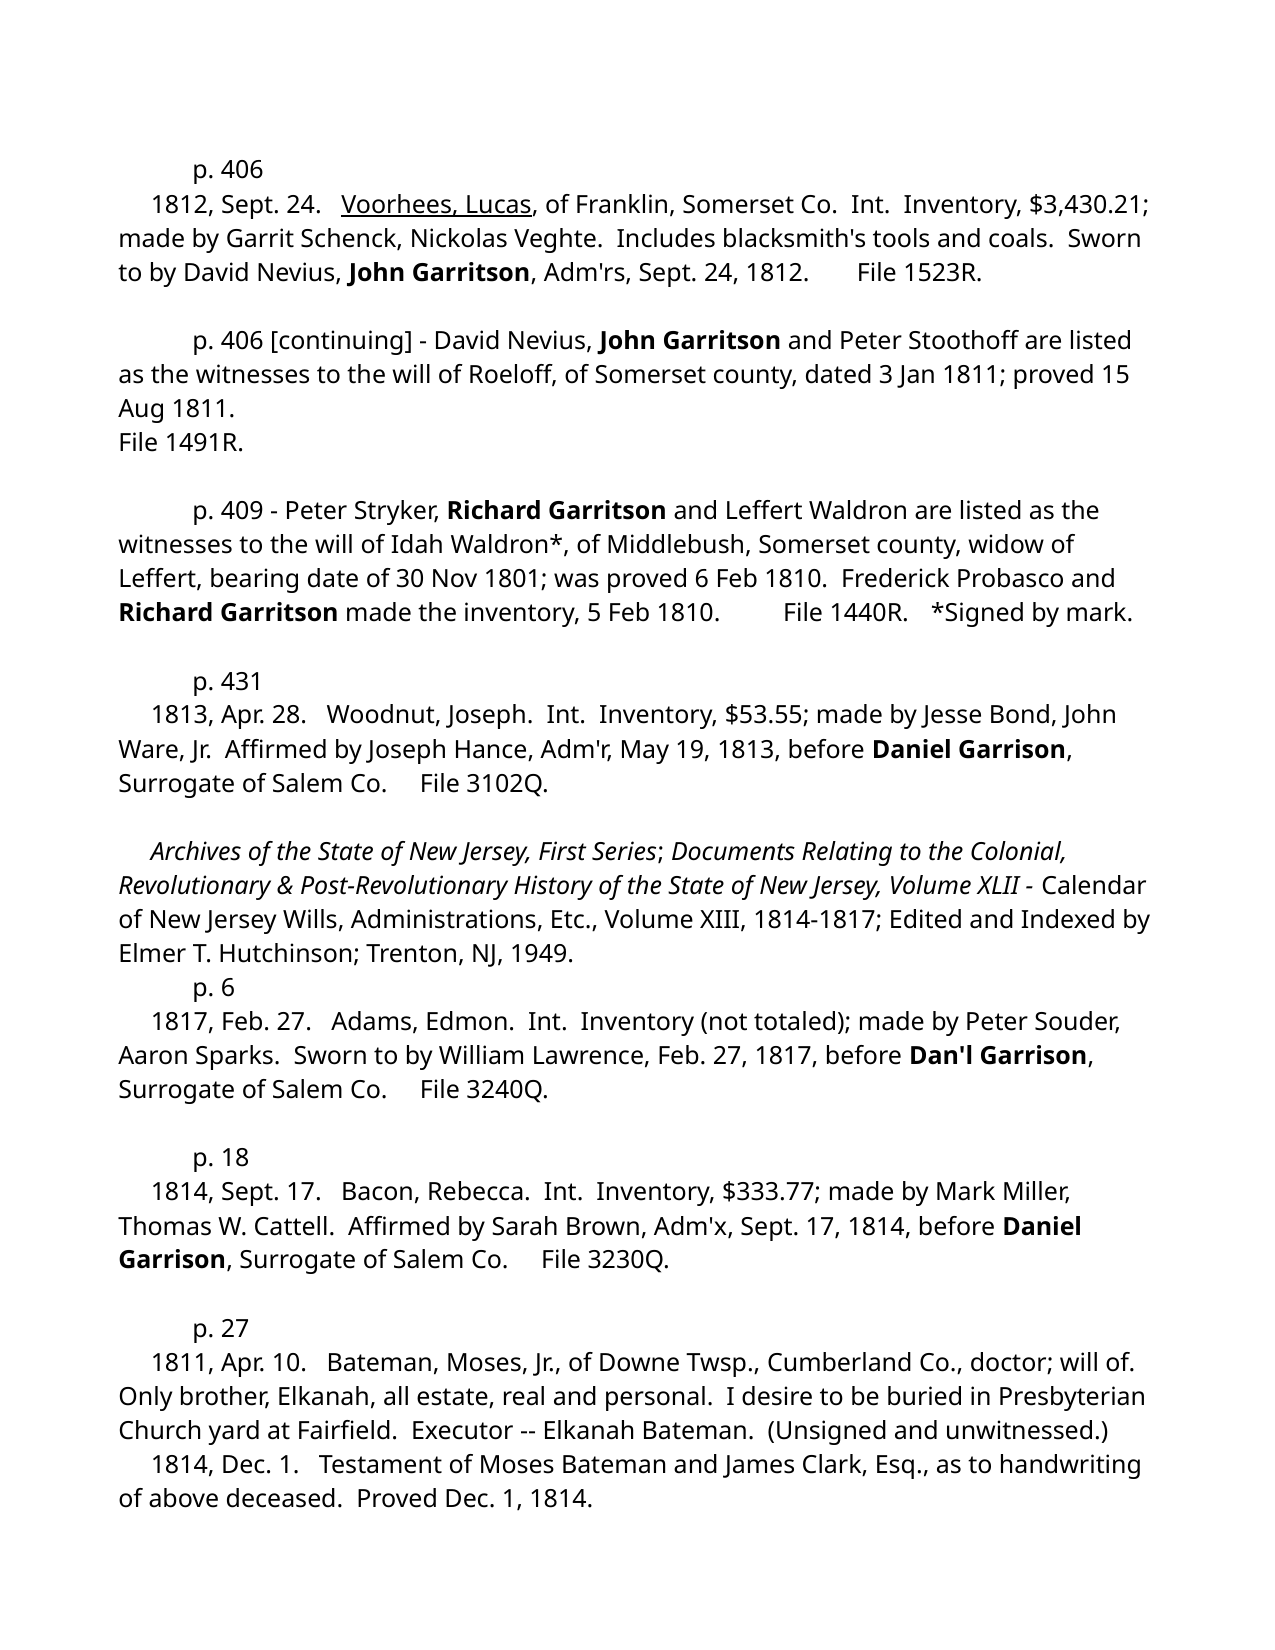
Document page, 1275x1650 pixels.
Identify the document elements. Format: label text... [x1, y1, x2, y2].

text p. 406 [118, 152, 1157, 186]
text p. 27 [118, 1310, 1157, 1344]
text 1811, Apr. 10. Bateman, Moses, Jr., of Downe Twsp., Cumberland Co., doctor; will of. Only brother, Elkanah, all estate, real and personal. I desire to be buried in Presbyterian Church yard at Fairfield. Executor -- Elkanah Bateman. (Unsigned and unwitnessed.) [118, 1344, 1157, 1447]
text p. 431 [118, 663, 1157, 697]
text 1812, Sept. 24. Voorhees, Lucas, of Franklin, Somerset Co. Int. Inventory, $3,430.21; made by Garrit Schenck, Nickolas Veghte. Includes blacksmith's tools and coals. Sworn to by David Nevius, John Garritson, Adm'rs, Sept. 24, 1812. File 1523R. [118, 186, 1157, 288]
text p. 6 [118, 970, 1157, 1004]
text Archives of the State of New Jersey, First Series; Documents Relating to the Colonial, Revolutionary & Post-Revolutionary History of the State of New Jersey, Volume XLII - Calendar of New Jersey Wills, Administrations, Etc., Volume XIII, 1814-1817; Edited and Indexed by Elmer T. Hutchinson; Trenton, NJ, 1949. [118, 833, 1157, 970]
text File 1491R. [118, 425, 1157, 459]
text p. 18 [118, 1140, 1157, 1174]
text 1814, Dec. 1. Testament of Moses Bateman and James Clark, Esq., as to handwriting of above deceased. Proved Dec. 1, 1814. [118, 1447, 1157, 1515]
text p. 406 [continuing] - David Nevius, John Garritson and Peter Stoothoff are listed as the witnesses to the will of Roeloff, of Somerset county, dated 3 Jan 1811; proved 15 Aug 1811. [118, 322, 1157, 425]
text 1813, Apr. 28. Woodnut, Joseph. Int. Inventory, $53.55; made by Jesse Bond, John Ware, Jr. Affirmed by Joseph Hance, Adm'r, May 19, 1813, before Daniel Garrison, Surrogate of Salem Co. File 3102Q. [118, 697, 1157, 799]
text 1814, Sept. 17. Bacon, Rebecca. Int. Inventory, $333.77; made by Mark Miller, Thomas W. Cattell. Affirmed by Sarah Brown, Adm'x, Sept. 17, 1814, before Daniel Garrison, Surrogate of Salem Co. File 3230Q. [118, 1174, 1157, 1276]
text p. 409 - Peter Stryker, Richard Garritson and Leffert Waldron are listed as the witnesses to the will of Idah Waldron*, of Middlebush, Somerset county, widow of Leffert, bearing date of 30 Nov 1801; was proved 6 Feb 1810. Frederick Probasco and Richard Garritson made the inventory, 5 Feb 1810. File 1440R. *Signed by mark. [118, 493, 1157, 629]
text 1817, Feb. 27. Adams, Edmon. Int. Inventory (not totaled); made by Peter Souder, Aaron Sparks. Sworn to by William Lawrence, Feb. 27, 1817, before Dan'l Garrison, Surrogate of Salem Co. File 3240Q. [118, 1004, 1157, 1106]
